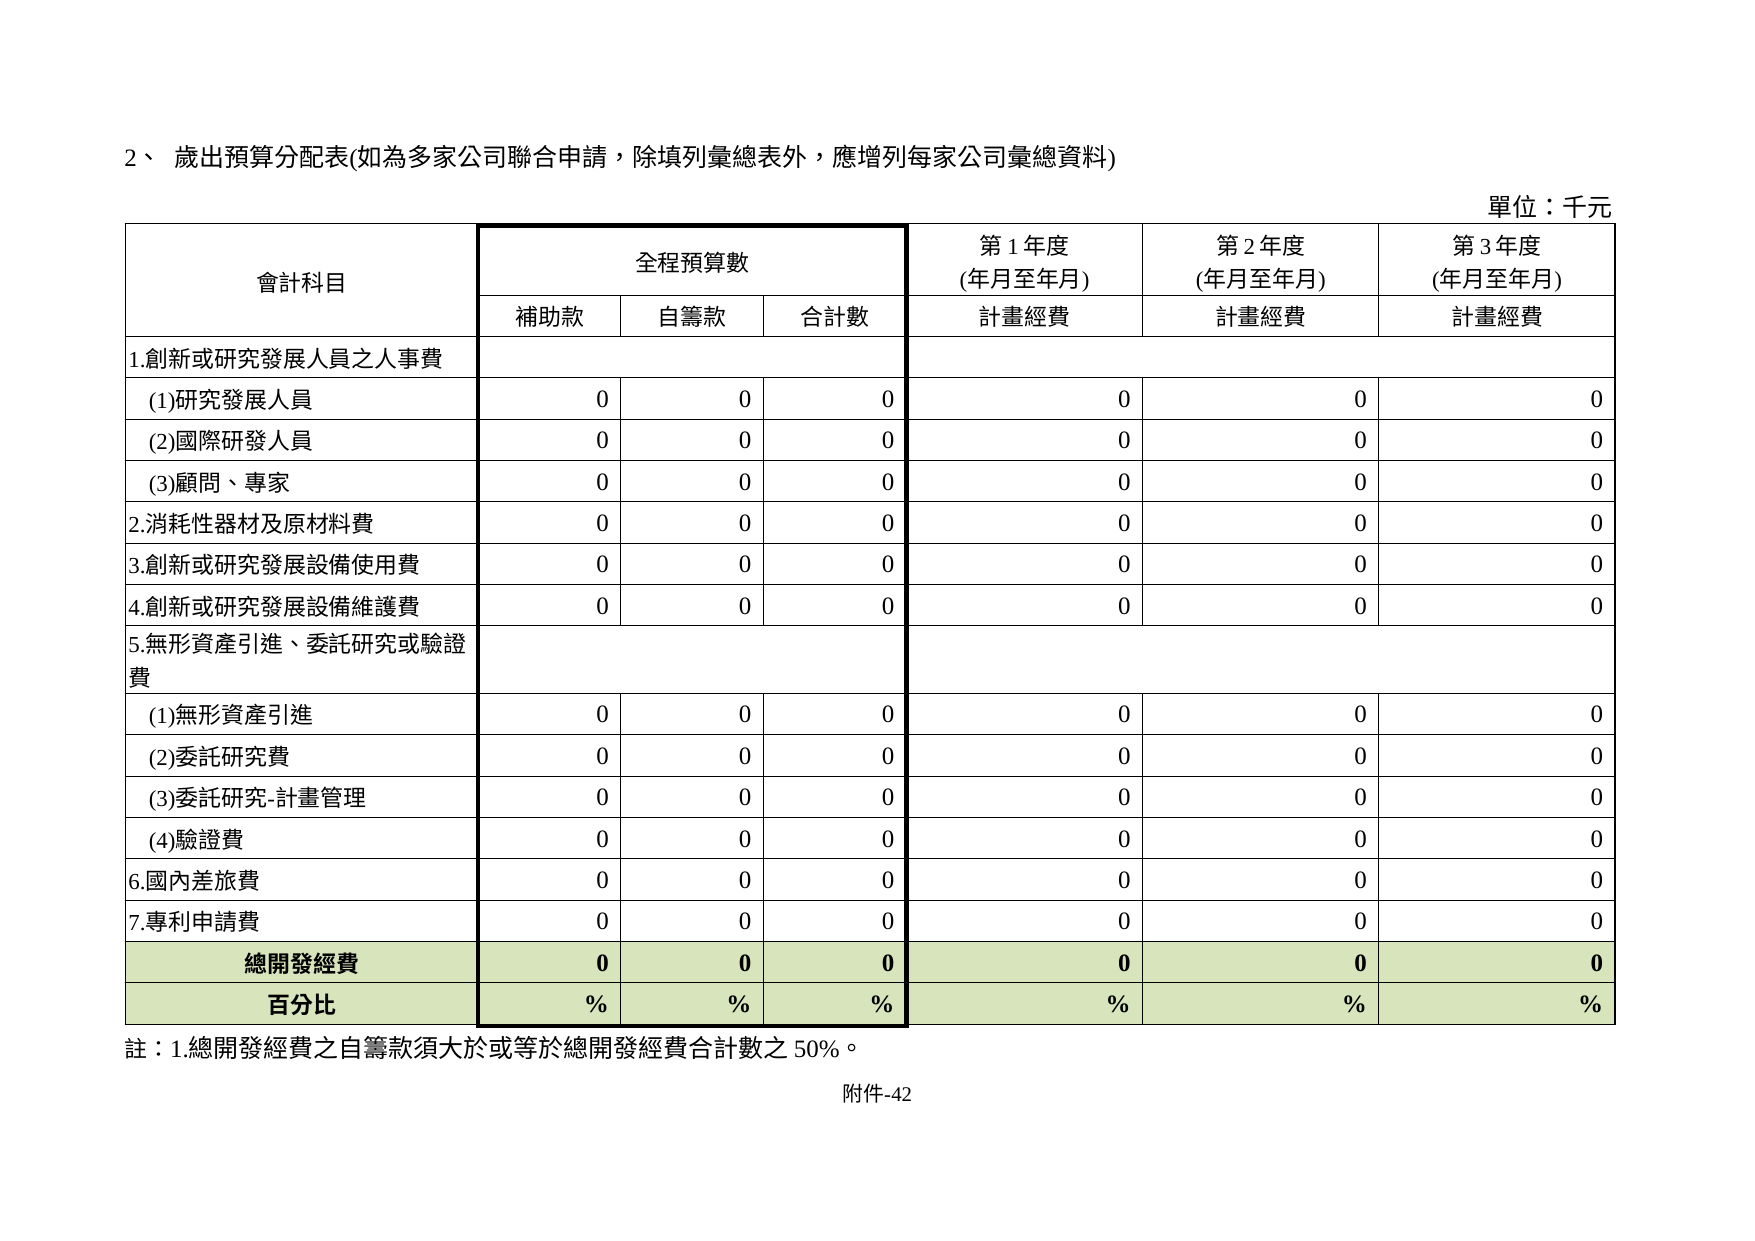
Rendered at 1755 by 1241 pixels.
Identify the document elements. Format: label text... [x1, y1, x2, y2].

table_cell 0 [480, 859, 620, 899]
table_cell 0 [480, 901, 620, 941]
table_cell 0 [621, 818, 763, 858]
table_cell 0 [1143, 420, 1378, 460]
table_cell 第3年度 (年月至年月) [1379, 224, 1614, 294]
table_cell (1)無形資產引進 [126, 694, 476, 734]
table_cell 5.無形資產引進、委託研究或驗證費 [126, 626, 476, 693]
table_cell 自籌款 [621, 296, 763, 336]
table_cell 0 [1143, 502, 1378, 543]
table_cell 0 [1143, 378, 1378, 418]
table_cell 0 [1143, 901, 1378, 941]
table_cell 0 [480, 378, 620, 418]
table_cell 計畫經費 [1379, 296, 1614, 336]
table_cell 0 [621, 378, 763, 418]
table_cell 0 [1379, 544, 1614, 584]
table_cell 0 [621, 585, 763, 625]
table_cell 0 [1379, 694, 1614, 734]
table_cell 0 [1143, 777, 1378, 817]
table_cell % [621, 983, 763, 1024]
table_cell 0 [764, 544, 904, 584]
table_cell 0 [909, 942, 1142, 982]
table_cell 0 [764, 735, 904, 776]
table_cell 0 [1379, 585, 1614, 625]
table_cell 會計科目 [126, 224, 476, 336]
table_cell 0 [621, 544, 763, 584]
table_cell 6.國內差旅費 [126, 859, 476, 899]
table_cell 0 [1143, 818, 1378, 858]
table_cell 0 [764, 818, 904, 858]
table_cell 0 [1379, 818, 1614, 858]
table_cell 0 [1379, 777, 1614, 817]
table_cell 計畫經費 [909, 296, 1142, 336]
table_cell [480, 626, 904, 693]
table_cell 0 [480, 420, 620, 460]
table_cell 0 [480, 818, 620, 858]
table_cell 7.專利申請費 [126, 901, 476, 941]
table_cell % [909, 983, 1142, 1024]
table_cell % [1379, 983, 1614, 1024]
table_cell 0 [621, 694, 763, 734]
table_cell 全程預算數 [480, 228, 904, 294]
table_cell 0 [764, 859, 904, 899]
table_cell 0 [1143, 585, 1378, 625]
list 歲出預算分配表(如為多家公司聯合申請，除填列彙總表外，應增列每家公司彙總資料) [124, 133, 1630, 174]
table_cell [909, 337, 1614, 377]
table_cell 0 [764, 420, 904, 460]
table_cell 0 [621, 461, 763, 501]
table_cell (2)委託研究費 [126, 735, 476, 776]
table_cell 0 [621, 901, 763, 941]
table_cell 0 [1379, 901, 1614, 941]
table_cell 0 [621, 777, 763, 817]
table_cell 0 [909, 859, 1142, 899]
table_cell 合計數 [764, 296, 904, 336]
table_cell 0 [480, 585, 620, 625]
table_cell 0 [909, 502, 1142, 543]
table_cell 百分比 [126, 983, 476, 1024]
table_cell 0 [621, 942, 763, 982]
table_cell 第1年度 (年月至年月) [909, 224, 1142, 294]
table_cell 0 [621, 420, 763, 460]
table_cell 0 [764, 585, 904, 625]
table_cell 0 [1379, 859, 1614, 899]
table_cell 0 [480, 502, 620, 543]
table_cell (3)顧問、專家 [126, 461, 476, 501]
table_cell 計畫經費 [1143, 296, 1378, 336]
table_cell (1)研究發展人員 [126, 378, 476, 418]
table_cell 補助款 [480, 296, 620, 336]
table_header 單位：千元 [125, 187, 1615, 223]
table_cell 0 [764, 942, 904, 982]
table_cell 0 [1143, 461, 1378, 501]
table_cell 0 [480, 461, 620, 501]
table_cell 0 [1143, 859, 1378, 899]
table_cell 0 [909, 901, 1142, 941]
table_cell (4)驗證費 [126, 818, 476, 858]
table_cell 0 [1143, 544, 1378, 584]
table_cell 0 [764, 502, 904, 543]
table_cell 2.消耗性器材及原材料費 [126, 502, 476, 543]
table_cell 4.創新或研究發展設備維護費 [126, 585, 476, 625]
table_cell 0 [909, 777, 1142, 817]
table_cell 0 [480, 942, 620, 982]
text 註：1.總開發經費之自籌款須大於或等於總開發經費合計數之50%。 [124, 1028, 1630, 1064]
table_cell 0 [1379, 735, 1614, 776]
table_cell 總開發經費 [126, 942, 476, 982]
table_cell 0 [909, 818, 1142, 858]
table_cell [909, 626, 1614, 693]
table_cell % [764, 983, 904, 1024]
table_cell 0 [480, 544, 620, 584]
table_cell 0 [764, 378, 904, 418]
table_cell 3.創新或研究發展設備使用費 [126, 544, 476, 584]
table_cell 0 [909, 585, 1142, 625]
table_cell % [1143, 983, 1378, 1024]
table_cell 0 [621, 502, 763, 543]
table_cell % [480, 983, 620, 1024]
table_cell 0 [1379, 461, 1614, 501]
table_cell (3)委託研究-計畫管理 [126, 777, 476, 817]
table_cell 第2年度 (年月至年月) [1143, 224, 1378, 294]
table_cell 0 [1379, 420, 1614, 460]
table_cell 0 [764, 777, 904, 817]
table_cell 0 [621, 859, 763, 899]
table_cell 0 [621, 735, 763, 776]
table_cell 0 [480, 694, 620, 734]
table_cell [480, 337, 904, 377]
table_cell 0 [909, 544, 1142, 584]
table_cell 0 [480, 735, 620, 776]
table_cell 0 [480, 777, 620, 817]
table_cell 0 [909, 461, 1142, 501]
table_cell 0 [909, 420, 1142, 460]
table_cell 0 [1379, 502, 1614, 543]
table_cell 0 [764, 694, 904, 734]
table_cell 0 [764, 461, 904, 501]
table_cell 0 [1143, 942, 1378, 982]
table_cell 0 [909, 694, 1142, 734]
table_cell 0 [909, 735, 1142, 776]
table_cell 0 [1379, 942, 1614, 982]
table_cell 0 [1143, 694, 1378, 734]
table_cell 0 [909, 378, 1142, 418]
table_cell 0 [1379, 378, 1614, 418]
table_cell 1.創新或研究發展人員之人事費 [126, 337, 476, 377]
table_cell 0 [1143, 735, 1378, 776]
table_cell 0 [764, 901, 904, 941]
table_cell (2)國際研發人員 [126, 420, 476, 460]
